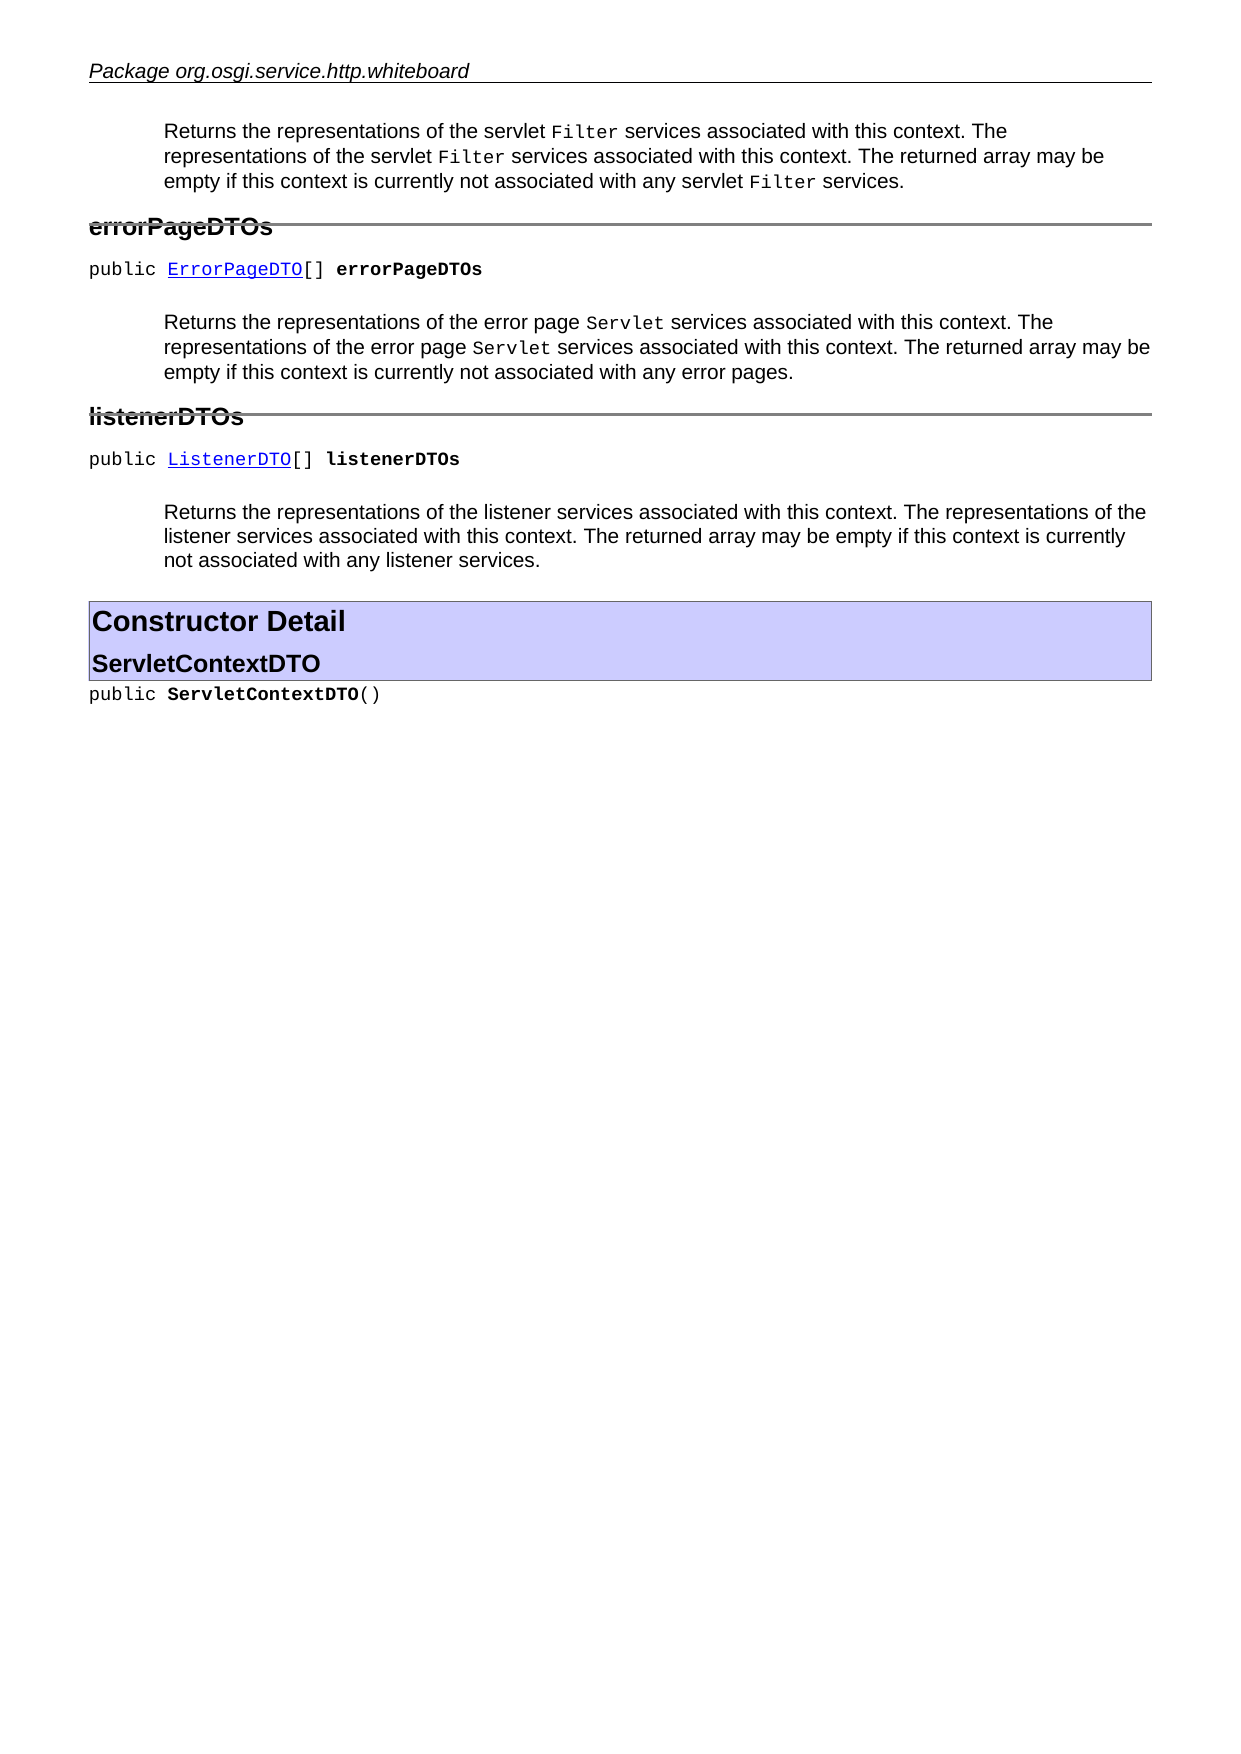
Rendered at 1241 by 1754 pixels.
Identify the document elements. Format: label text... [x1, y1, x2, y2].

subtitle Constructor Detail [90, 602, 1151, 637]
text public ListenerDTO[] listenerDTOs [88, 449, 1152, 471]
text public ServletContextDTO() [88, 684, 1152, 706]
text public ErrorPageDTO[] errorPageDTOs [88, 259, 1152, 281]
text Returns the representations of the listener services associated with this context. The representations of the listener services associated with this context. The returned array may be empty if this context is currently not associated with any listener services. [163, 500, 1152, 572]
subtitle ServletContextDTO [90, 646, 1151, 680]
text Returns the representations of the error page Servlet services associated with this context. The representations of the error page Servlet services associated with this context. The returned array may be empty if this context is currently not associated with any error pages. [163, 310, 1152, 384]
text Returns the representations of the servlet Filter services associated with this context. The representations of the servlet Filter services associated with this context. The returned array may be empty if this context is currently not associated with any servlet Filter services. [163, 118, 1152, 194]
